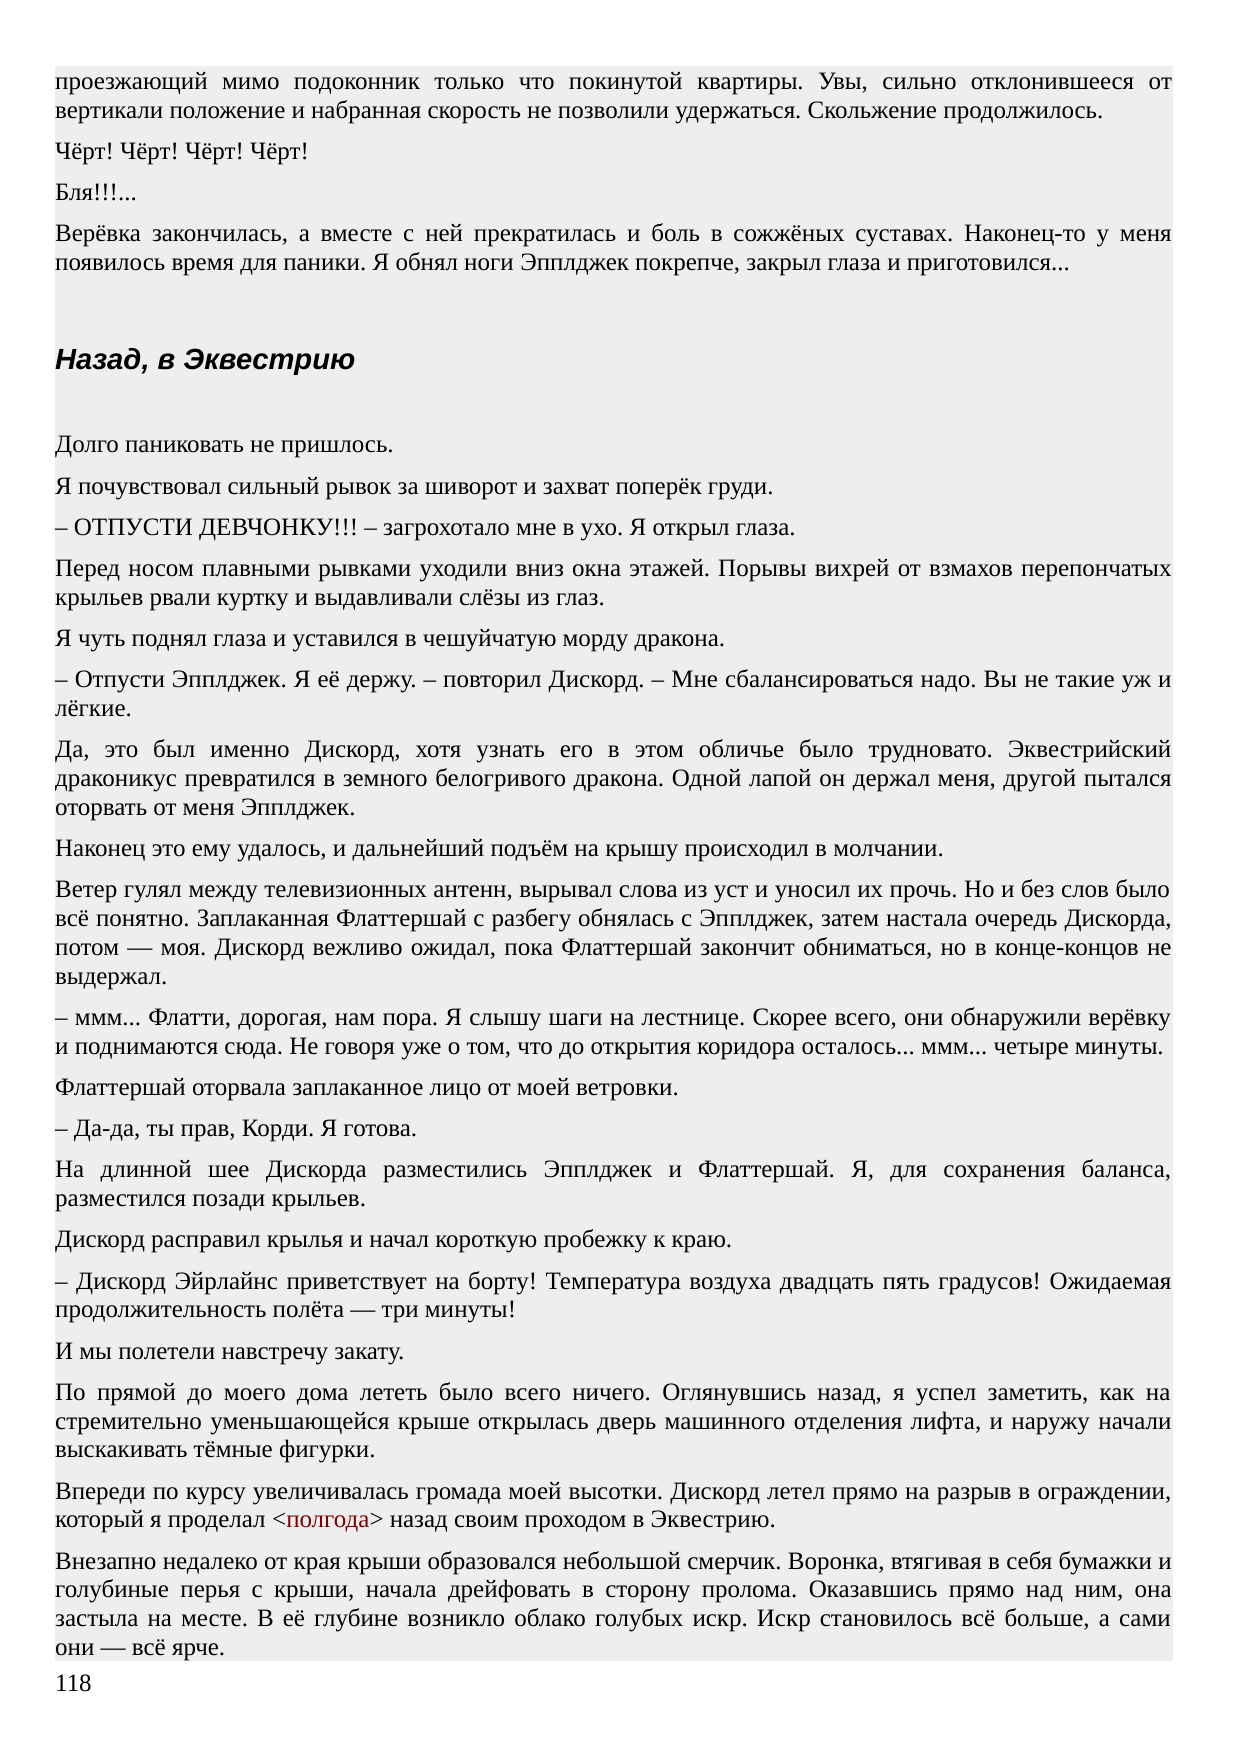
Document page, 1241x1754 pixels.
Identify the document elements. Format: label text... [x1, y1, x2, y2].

text Дискорд расправил крылья и начал короткую пробежку к краю. [55, 1224, 1173, 1253]
text – ОТПУСТИ ДЕВЧОНКУ!!! – загрохотало мне в ухо. Я открыл глаза. [55, 512, 1173, 541]
text Внезапно недалеко от края крыши образовался небольшой смерчик. Воронка, втягивая в себя бумажки и голубиные перья с крыши, начала дрейфовать в сторону пролома. Оказавшись прямо над ним, она застыла на месте. В её глубине возникло облако голубых искр. Искр становилось всё больше, а сами они — всё ярче. [55, 1546, 1173, 1661]
text Верёвка закончилась, а вместе с ней прекратилась и боль в сожжёных суставах. Наконец-то у меня появилось время для паники. Я обнял ноги Эпплджек покрепче, закрыл глаза и приготовился... [55, 218, 1173, 276]
text И мы полетели навстречу закату. [55, 1336, 1173, 1364]
subtitle Назад, в Эквестрию [55, 342, 1173, 376]
text Я чуть поднял глаза и уставился в чешуйчатую морду дракона. [55, 623, 1173, 652]
text Долго паниковать не пришлось. [55, 429, 1173, 458]
text На длинной шее Дискорда разместились Эпплджек и Флаттершай. Я, для сохранения баланса, разместился позади крыльев. [55, 1154, 1173, 1212]
text Ветер гулял между телевизионных антенн, вырывал слова из уст и уносил их прочь. Но и без слов было всё понятно. Заплаканная Флаттершай с разбегу обнялась с Эпплджек, затем настала очередь Дискорда, потом — моя. Дискорд вежливо ожидал, пока Флаттершай закончит обниматься, но в конце-концов не выдержал. [55, 874, 1173, 989]
text Флаттершай оторвала заплаканное лицо от моей ветровки. [55, 1072, 1173, 1101]
text Я почувствовал сильный рывок за шиворот и захват поперёк груди. [55, 471, 1173, 499]
text Перед носом плавными рывками уходили вниз окна этажей. Порывы вихрей от взмахов перепончатых крыльев рвали куртку и выдавливали слёзы из глаз. [55, 553, 1173, 611]
text – Да-да, ты прав, Корди. Я готова. [55, 1113, 1173, 1142]
text Да, это был именно Дискорд, хотя узнать его в этом обличье было трудновато. Эквестрийский драконикус превратился в земного белогривого дракона. Одной лапой он держал меня, другой пытался оторвать от меня Эпплджек. [55, 734, 1173, 821]
text – Дискорд Эйрлайнс приветствует на борту! Температура воздуха двадцать пять градусов! Ожидаемая продолжительность полёта — три минуты! [55, 1266, 1173, 1323]
text – ммм... Флатти, дорогая, нам пора. Я слышу шаги на лестнице. Скорее всего, они обнаружили верёвку и поднимаются сюда. Не говоря уже о том, что до открытия коридора осталось... ммм... четыре минуты. [55, 1002, 1173, 1059]
text проезжающий мимо подоконник только что покинутой квартиры. Увы, сильно отклонившееся от вертикали положение и набранная скорость не позволили удержаться. Скольжение продолжилось. [55, 66, 1173, 123]
text По прямой до моего дома лететь было всего ничего. Оглянувшись назад, я успел заметить, как на стремительно уменьшающейся крыше открылась дверь машинного отделения лифта, и наружу начали выскакивать тёмные фигурки. [55, 1377, 1173, 1463]
text Чёрт! Чёрт! Чёрт! Чёрт! [55, 136, 1173, 165]
text Впереди по курсу увеличивалась громада моей высотки. Дискорд летел прямо на разрыв в ограждении, который я проделал <полгода> назад своим проходом в Эквестрию. [55, 1476, 1173, 1533]
text – Отпусти Эпплджек. Я её держу. – повторил Дискорд. – Мне сбалансироваться надо. Вы не такие уж и лёгкие. [55, 664, 1173, 722]
text Наконец это ему удалось, и дальнейший подъём на крышу происходил в молчании. [55, 833, 1173, 862]
text Бля!!!... [55, 177, 1173, 206]
